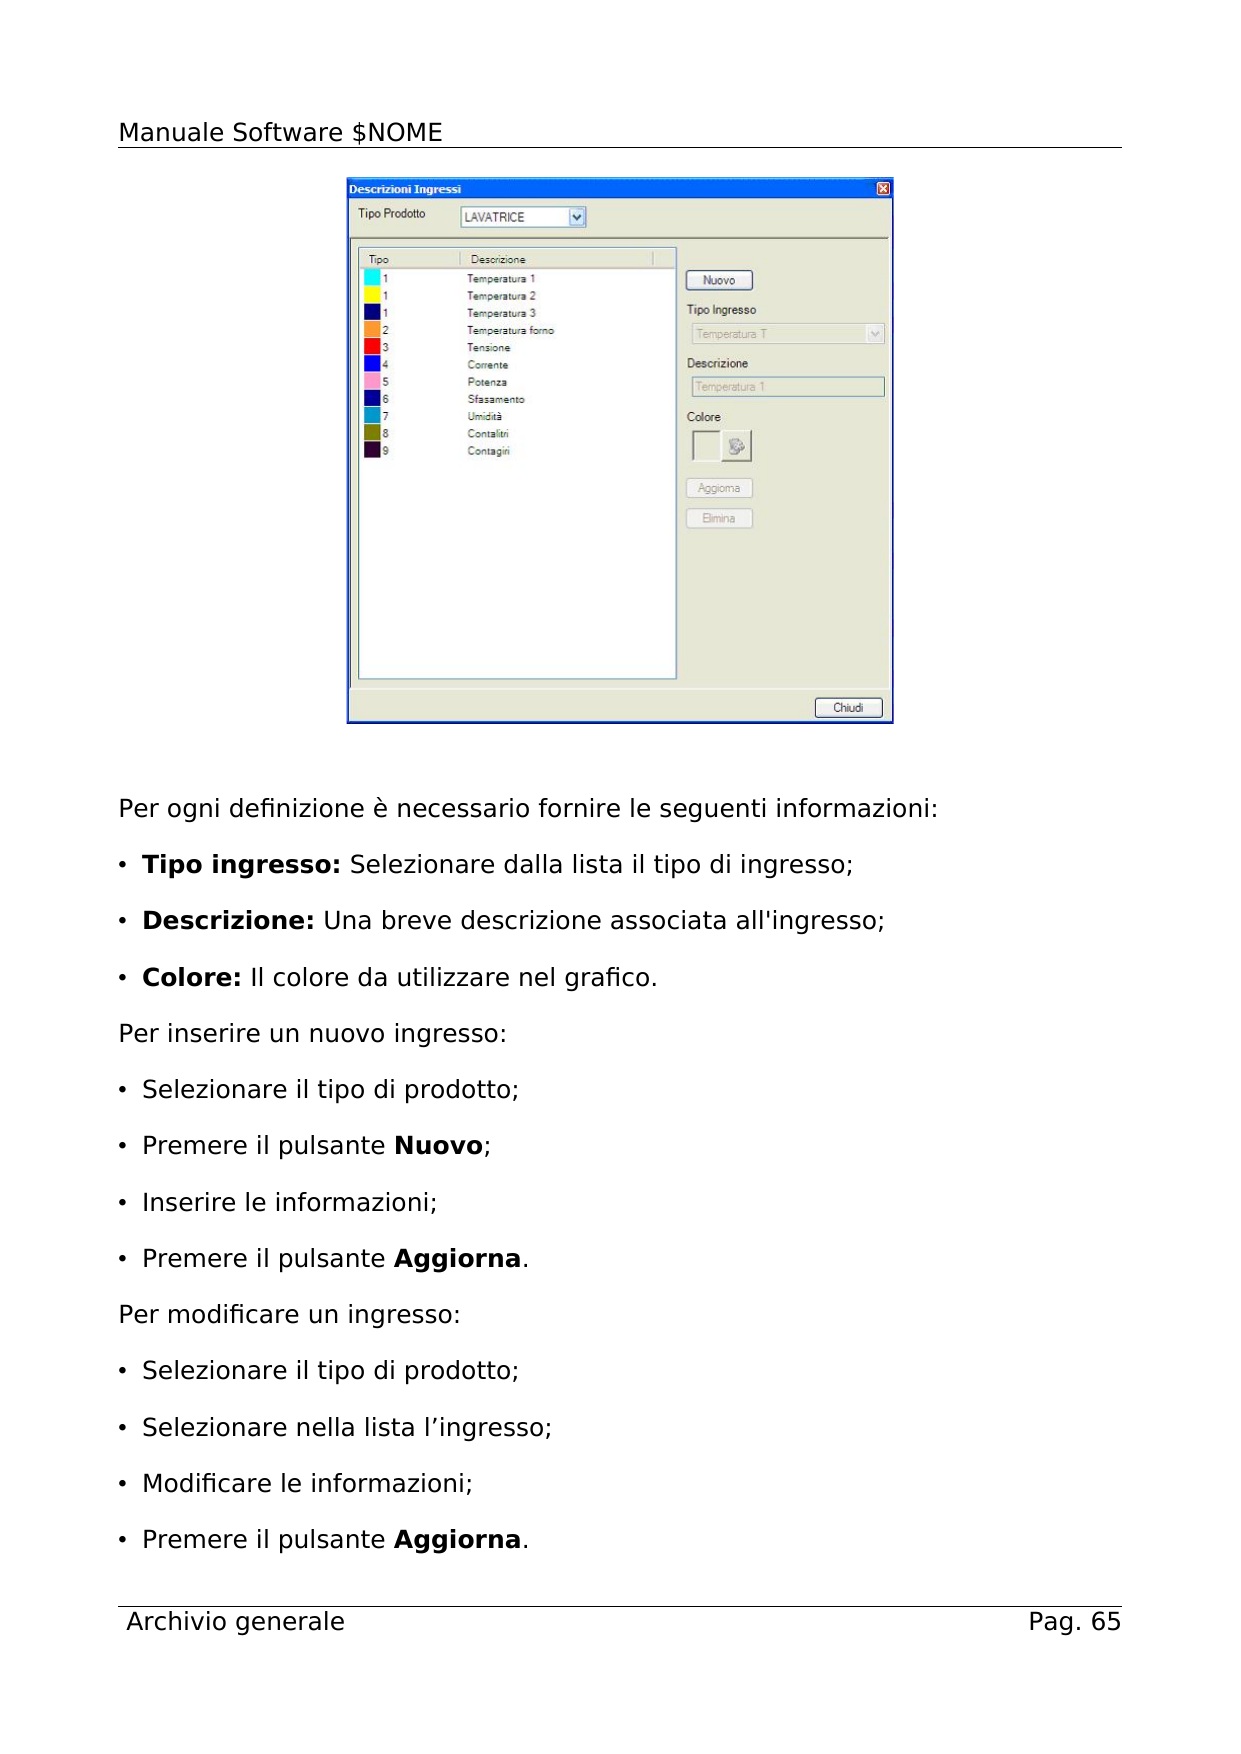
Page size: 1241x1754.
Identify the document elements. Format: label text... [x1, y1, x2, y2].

list Premere il pulsante Nuovo; [118, 1131, 1122, 1161]
picture [346, 177, 894, 724]
list Selezionare il tipo di prodotto; [118, 1356, 1122, 1386]
text Per ogni definizione è necessario fornire le seguenti informazioni: [118, 794, 1122, 823]
list Inserire le informazioni; [118, 1188, 1122, 1217]
list Selezionare il tipo di prodotto; [118, 1075, 1122, 1104]
list Modificare le informazioni; [118, 1469, 1122, 1498]
list Tipo ingresso: Selezionare dalla lista il tipo di ingresso; [118, 850, 1122, 879]
list Selezionare nella lista l’ingresso; [118, 1413, 1122, 1442]
list Premere il pulsante Aggiorna. [118, 1525, 1122, 1554]
list Premere il pulsante Aggiorna. [118, 1244, 1122, 1273]
list Descrizione: Una breve descrizione associata all'ingresso; [118, 906, 1122, 936]
text Per modificare un ingresso: [118, 1300, 1122, 1329]
list Colore: Il colore da utilizzare nel grafico. [118, 963, 1122, 992]
text Per inserire un nuovo ingresso: [118, 1019, 1122, 1048]
